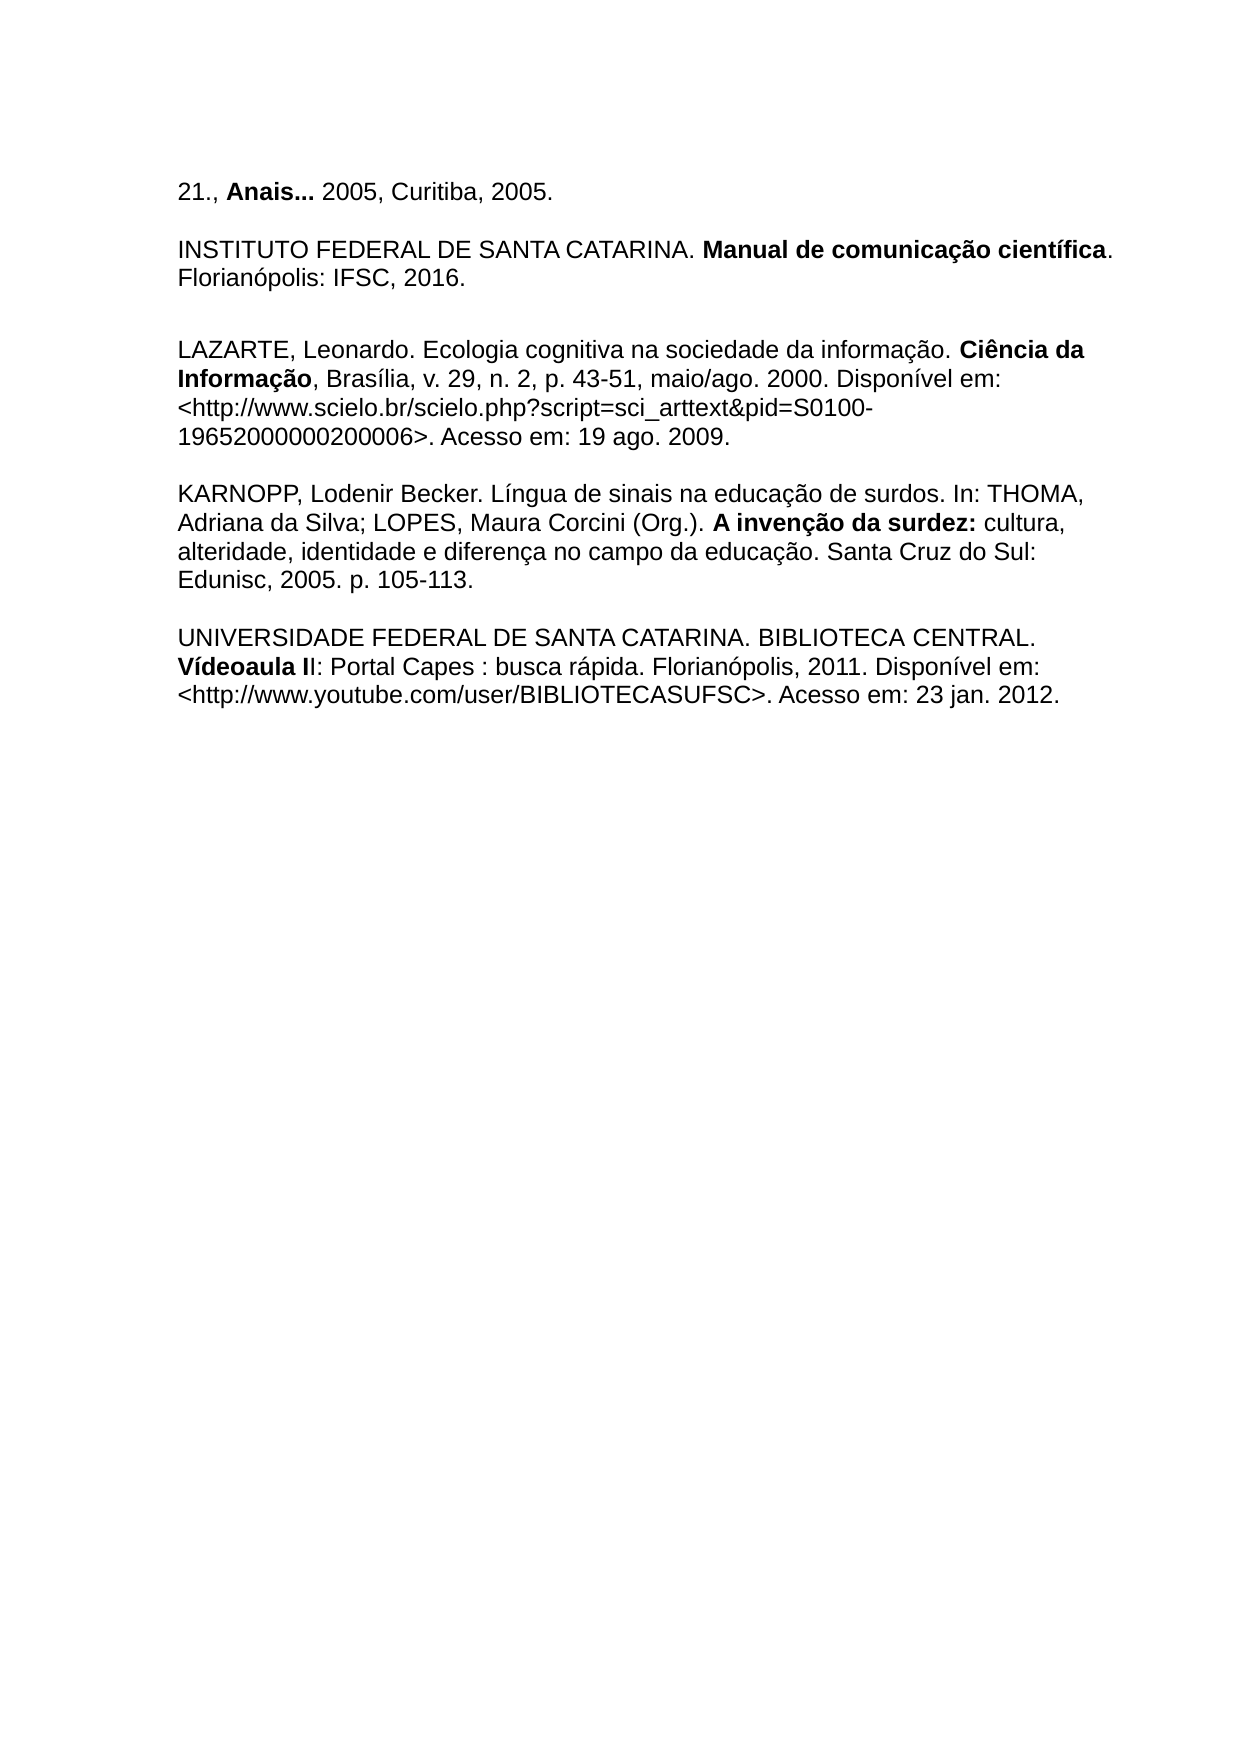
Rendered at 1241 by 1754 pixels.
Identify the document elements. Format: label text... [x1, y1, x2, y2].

text 21., Anais... 2005, Curitiba, 2005. [177, 177, 1122, 206]
text INSTITUTO FEDERAL DE SANTA CATARINA. Manual de comunicação científica. Florianópolis: IFSC, 2016. [177, 235, 1122, 292]
text UNIVERSIDADE FEDERAL DE SANTA CATARINA. BIBLIOTECA CENTRAL. Vídeoaula II: Portal Capes : busca rápida. Florianópolis, 2011. Disponível em: <http://www.youtube.com/user/BIBLIOTECASUFSC>. Acesso em: 23 jan. 2012. [177, 623, 1122, 709]
text LAZARTE, Leonardo. Ecologia cognitiva na sociedade da informação. Ciência da Informação, Brasília, v. 29, n. 2, p. 43-51, maio/ago. 2000. Disponível em: <http://www.scielo.br/scielo.php?script=sci_arttext&pid=S0100-19652000000200006>. Acesso em: 19 ago. 2009. [177, 335, 1122, 450]
text KARNOPP, Lodenir Becker. Língua de sinais na educação de surdos. In: THOMA, Adriana da Silva; LOPES, Maura Corcini (Org.). A invenção da surdez: cultura, alteridade, identidade e diferença no campo da educação. Santa Cruz do Sul: Edunisc, 2005. p. 105-113. [177, 479, 1122, 594]
